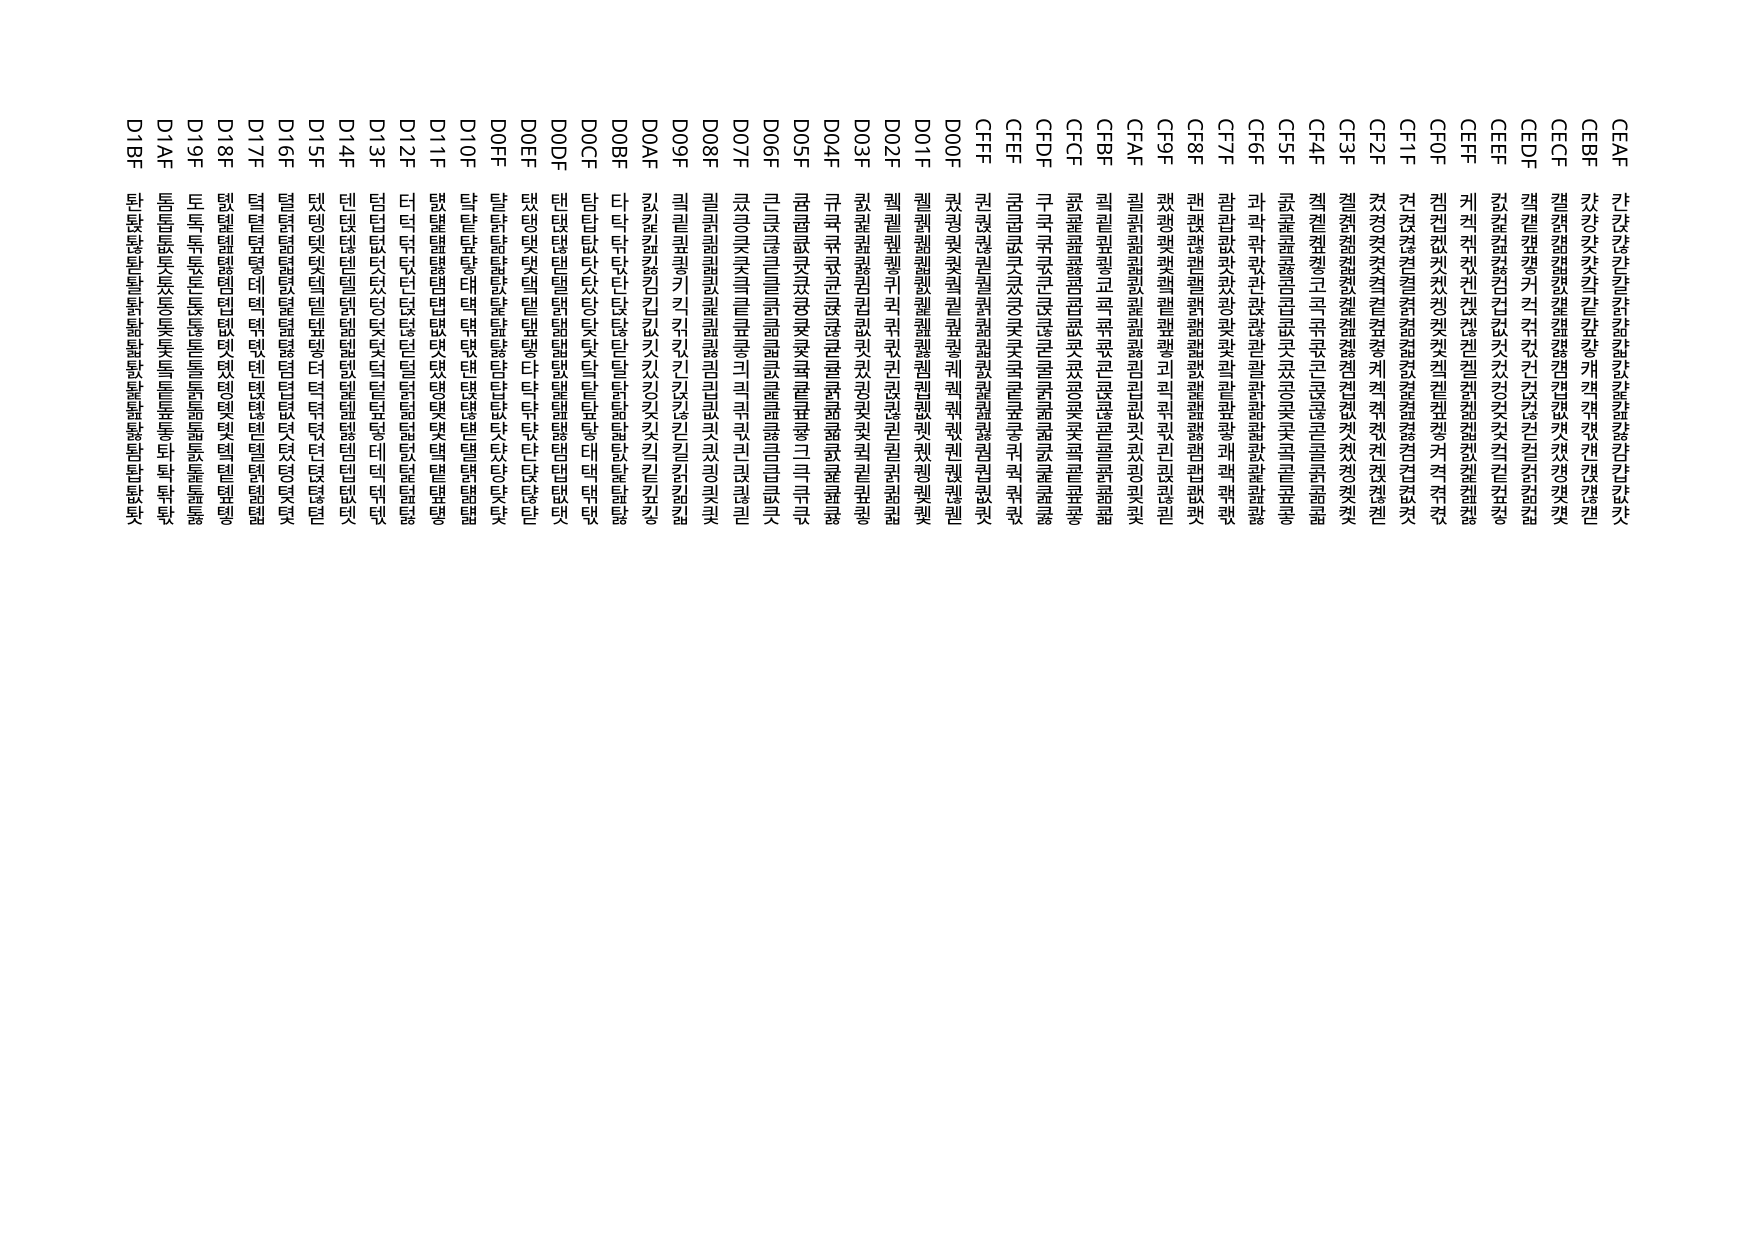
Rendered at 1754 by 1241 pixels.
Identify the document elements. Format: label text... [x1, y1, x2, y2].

text D0DF 탠탡탢탣탤탥탦탧탨탩탪탫탬탭탮탯 [544, 118, 575, 1122]
text CFEF 쿰쿱쿲쿳쿴쿵쿶쿷쿸쿹쿺쿻쿼쿽쿾쿿 [999, 118, 1029, 1122]
text CEFF 케켁켂켃켄켅켆켇켈켉켊켋켌켍켎켏 [1454, 118, 1484, 1122]
text CFBF 쿀쿁쿂쿃쿄쿅쿆쿇쿈쿉쿊쿋쿌쿍쿎쿏 [1090, 118, 1120, 1122]
text CEBF 컀컁컂컃컄컅컆컇컈컉컊컋컌컍컎컏 [1575, 118, 1605, 1122]
text CF4F 콐콑콒콓코콕콖콗콘콙콚콛콜콝콞콟 [1302, 118, 1333, 1122]
text D18F 톐톑톒톓톔톕톖톗톘톙톚톛톜톝톞톟 [211, 118, 241, 1122]
text D05F 큠큡큢큣큤큥큦큧큨큩큪큫크큭큮큯 [787, 118, 817, 1122]
text D07F 킀킁킂킃킄킅킆킇킈킉킊킋킌킍킎킏 [726, 118, 757, 1122]
text D0AF 킰킱킲킳킴킵킶킷킸킹킺킻킼킽킾킿 [635, 118, 666, 1122]
text CF8F 쾐쾑쾒쾓쾔쾕쾖쾗쾘쾙쾚쾛쾜쾝쾞쾟 [1181, 118, 1211, 1122]
text CF6F 콰콱콲콳콴콵콶콷콸콹콺콻콼콽콾콿 [1242, 118, 1272, 1122]
text CFFF 퀀퀁퀂퀃퀄퀅퀆퀇퀈퀉퀊퀋퀌퀍퀎퀏 [969, 118, 999, 1122]
text CFDF 쿠쿡쿢쿣쿤쿥쿦쿧쿨쿩쿪쿫쿬쿭쿮쿯 [1029, 118, 1060, 1122]
text CFCF 쿐쿑쿒쿓쿔쿕쿖쿗쿘쿙쿚쿛쿜쿝쿞쿟 [1060, 118, 1090, 1122]
text D03F 큀큁큂큃큄큅큆큇큈큉큊큋큌큍큎큏 [848, 118, 878, 1122]
text CF3F 콀콁콂콃콄콅콆콇콈콉콊콋콌콍콎콏 [1333, 118, 1363, 1122]
text CF0F 켐켑켒켓켔켕켖켗켘켙켚켛켜켝켞켟 [1423, 118, 1454, 1122]
text D08F 킐킑킒킓킔킕킖킗킘킙킚킛킜킝킞킟 [696, 118, 726, 1122]
text CFAF 쾰쾱쾲쾳쾴쾵쾶쾷쾸쾹쾺쾻쾼쾽쾾쾿 [1120, 118, 1151, 1122]
text CF2F 켰켱켲켳켴켵켶켷켸켹켺켻켼켽켾켿 [1363, 118, 1393, 1122]
text D04F 큐큑큒큓큔큕큖큗큘큙큚큛큜큝큞큟 [817, 118, 848, 1122]
text D16F 텰텱텲텳텴텵텶텷텸텹텺텻텼텽텾텿 [272, 118, 302, 1122]
text CF1F 켠켡켢켣켤켥켦켧켨켩켪켫켬켭켮켯 [1393, 118, 1423, 1122]
text D12F 터턱턲턳턴턵턶턷털턹턺턻턼턽턾턿 [393, 118, 423, 1122]
text D1AF 톰톱톲톳톴통톶톷톸톹톺톻톼톽톾톿 [150, 118, 181, 1122]
text CF9F 쾠쾡쾢쾣쾤쾥쾦쾧쾨쾩쾪쾫쾬쾭쾮쾯 [1151, 118, 1181, 1122]
text CF7F 쾀쾁쾂쾃쾄쾅쾆쾇쾈쾉쾊쾋쾌쾍쾎쾏 [1211, 118, 1242, 1122]
text D00F 퀐퀑퀒퀓퀔퀕퀖퀗퀘퀙퀚퀛퀜퀝퀞퀟 [938, 118, 969, 1122]
text CEDF 컠컡컢컣커컥컦컧컨컩컪컫컬컭컮컯 [1514, 118, 1545, 1122]
text D09F 킠킡킢킣키킥킦킧킨킩킪킫킬킭킮킯 [666, 118, 696, 1122]
text D06F 큰큱큲큳클큵큶큷큸큹큺큻큼큽큾큿 [757, 118, 787, 1122]
text CEAF 캰캱캲캳캴캵캶캷캸캹캺캻캼캽캾캿 [1605, 118, 1636, 1122]
text D1BF 퇀퇁퇂퇃퇄퇅퇆퇇퇈퇉퇊퇋퇌퇍퇎퇏 [120, 118, 150, 1122]
text D0BF 타탁탂탃탄탅탆탇탈탉탊탋탌탍탎탏 [605, 118, 635, 1122]
text D14F 텐텑텒텓텔텕텖텗텘텙텚텛템텝텞텟 [332, 118, 363, 1122]
text D0EF 탰탱탲탳탴탵탶탷탸탹탺탻탼탽탾탿 [514, 118, 544, 1122]
text CECF 컐컑컒컓컔컕컖컗컘컙컚컛컜컝컞컟 [1545, 118, 1575, 1122]
text D11F 턠턡턢턣턤턥턦턧턨턩턪턫턬턭턮턯 [423, 118, 453, 1122]
text CEEF 컰컱컲컳컴컵컶컷컸컹컺컻컼컽컾컿 [1484, 118, 1514, 1122]
text D0FF 턀턁턂턃턄턅턆턇턈턉턊턋턌턍턎턏 [484, 118, 514, 1122]
text D19F 토톡톢톣톤톥톦톧톨톩톪톫톬톭톮톯 [181, 118, 211, 1122]
text D17F 톀톁톂톃톄톅톆톇톈톉톊톋톌톍톎톏 [241, 118, 272, 1122]
text D10F 턐턑턒턓턔턕턖턗턘턙턚턛턜턝턞턟 [453, 118, 484, 1122]
text CF5F 콠콡콢콣콤콥콦콧콨콩콪콫콬콭콮콯 [1272, 118, 1302, 1122]
text D15F 텠텡텢텣텤텥텦텧텨텩텪텫텬텭텮텯 [302, 118, 332, 1122]
text D01F 퀠퀡퀢퀣퀤퀥퀦퀧퀨퀩퀪퀫퀬퀭퀮퀯 [908, 118, 938, 1122]
text D13F 텀텁텂텃텄텅텆텇텈텉텊텋테텍텎텏 [363, 118, 393, 1122]
text D0CF 탐탑탒탓탔탕탖탗탘탙탚탛태택탞탟 [575, 118, 605, 1122]
text D02F 퀰퀱퀲퀳퀴퀵퀶퀷퀸퀹퀺퀻퀼퀽퀾퀿 [878, 118, 908, 1122]
